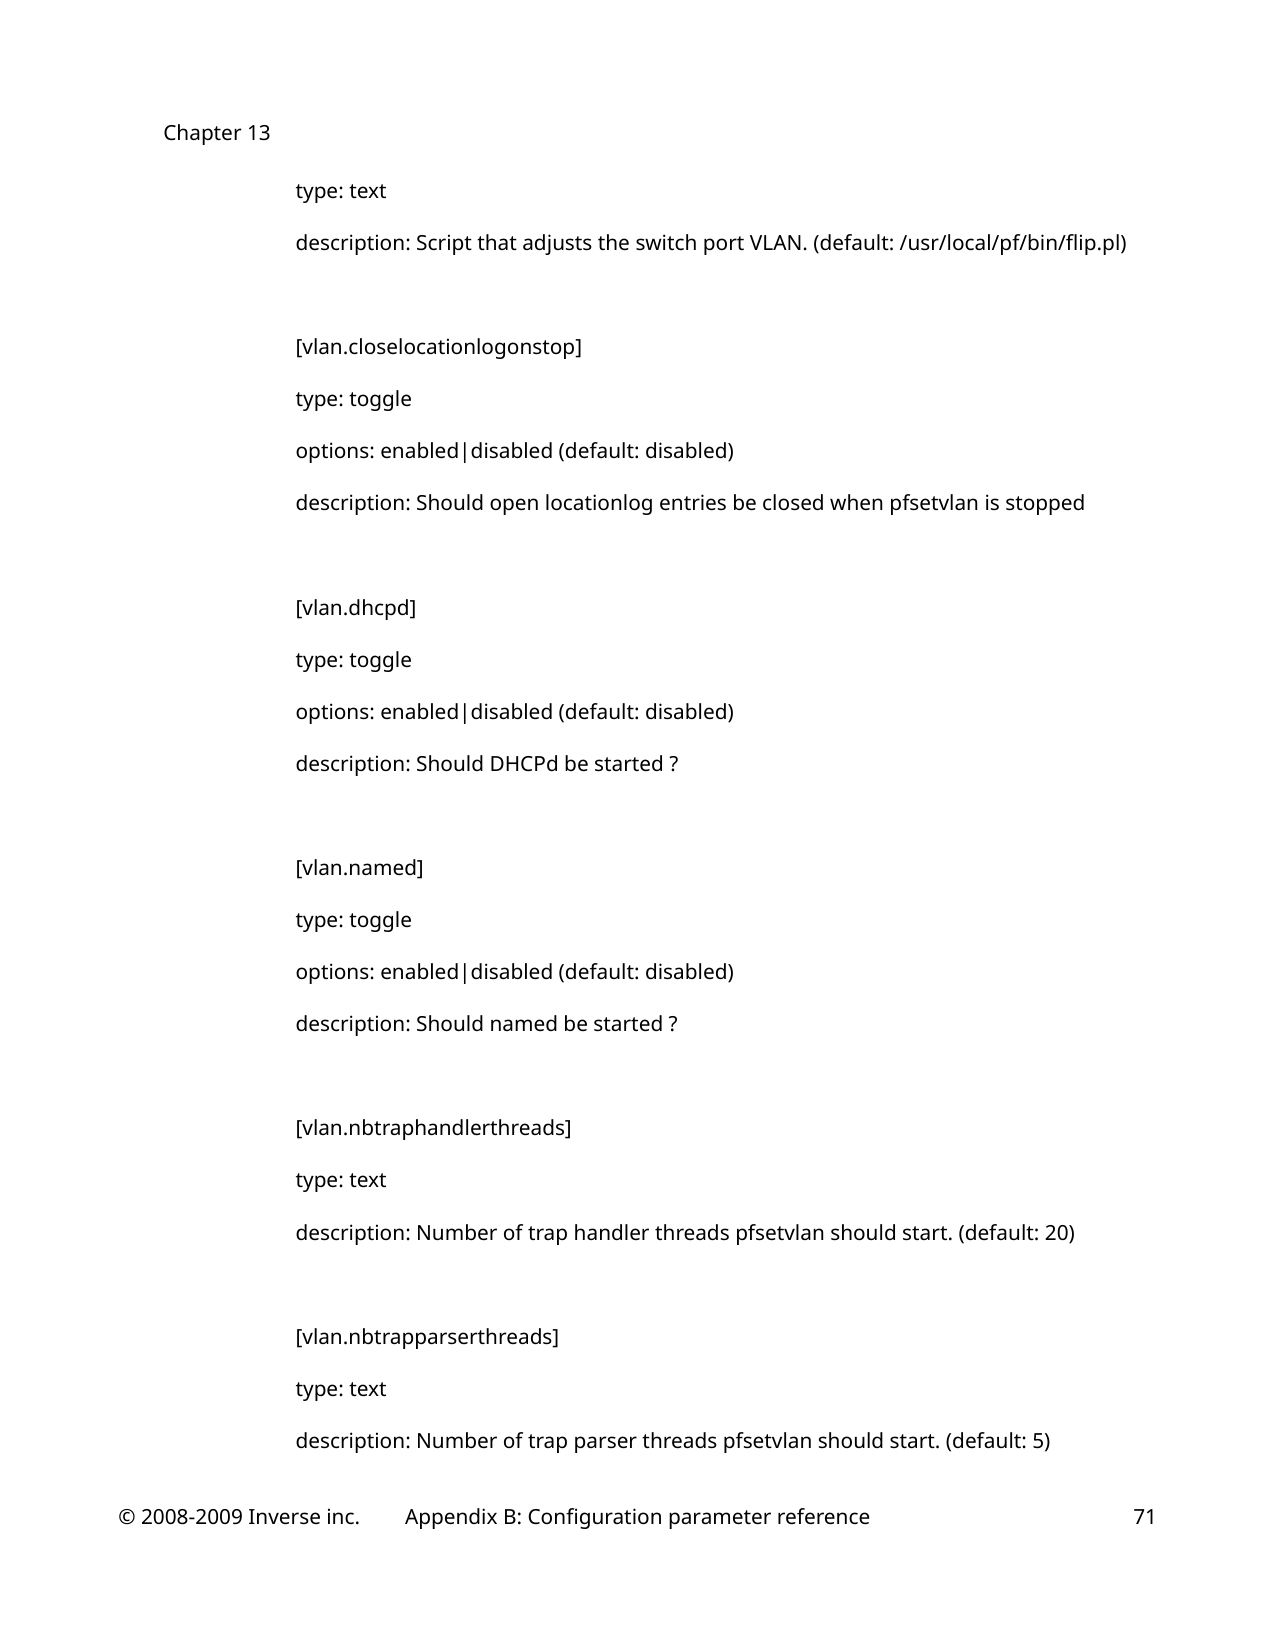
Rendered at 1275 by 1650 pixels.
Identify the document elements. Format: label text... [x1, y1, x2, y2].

text [vlan.dhcpd] [295, 593, 1157, 621]
text description: Number of trap parser threads pfsetvlan should start. (default: 5) [295, 1426, 1157, 1454]
text type: toggle [295, 905, 1157, 934]
text description: Script that adjusts the switch port VLAN. (default: /usr/local/pf/bin/flip.pl) [295, 228, 1157, 257]
text [vlan.nbtrapparserthreads] [295, 1322, 1157, 1350]
text options: enabled|disabled (default: disabled) [295, 436, 1157, 465]
text [vlan.named] [295, 853, 1157, 882]
text [vlan.nbtraphandlerthreads] [295, 1113, 1157, 1142]
text type: text [295, 1374, 1157, 1402]
text description: Number of trap handler threads pfsetvlan should start. (default: 20) [295, 1218, 1157, 1246]
text description: Should DHCPd be started ? [295, 749, 1157, 777]
text [vlan.closelocationlogonstop] [295, 332, 1157, 361]
text type: toggle [295, 384, 1157, 413]
text options: enabled|disabled (default: disabled) [295, 697, 1157, 725]
text type: toggle [295, 645, 1157, 673]
text description: Should open locationlog entries be closed when pfsetvlan is stopped [295, 488, 1157, 517]
text type: text [295, 1166, 1157, 1194]
text options: enabled|disabled (default: disabled) [295, 957, 1157, 986]
text type: text [295, 176, 1157, 204]
text description: Should named be started ? [295, 1009, 1157, 1038]
